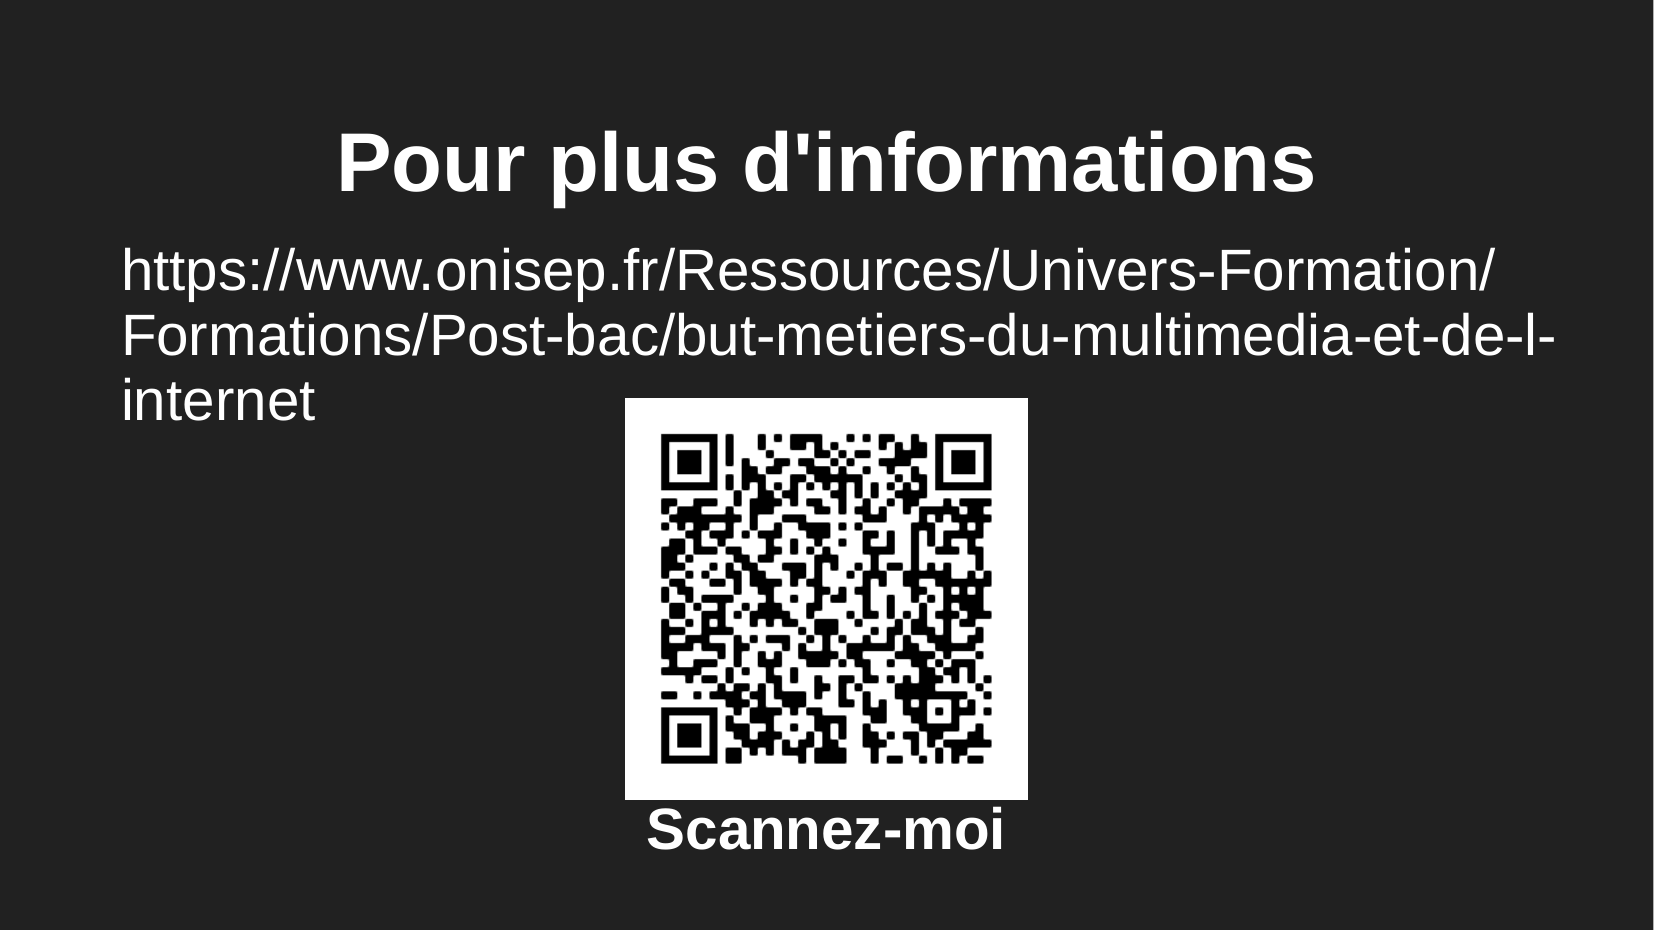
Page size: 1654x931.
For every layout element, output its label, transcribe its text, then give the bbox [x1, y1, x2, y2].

text_box Scannez-moi [82, 767, 1571, 891]
text_box Pour plus d'informations [82, 101, 1571, 225]
text_box https://www.onisep.fr/Ressources/Univers-Formation/Formations/Post-bac/but-metiers-du-multimedia-et-de-l-internet [106, 230, 1625, 441]
picture [625, 398, 1028, 800]
